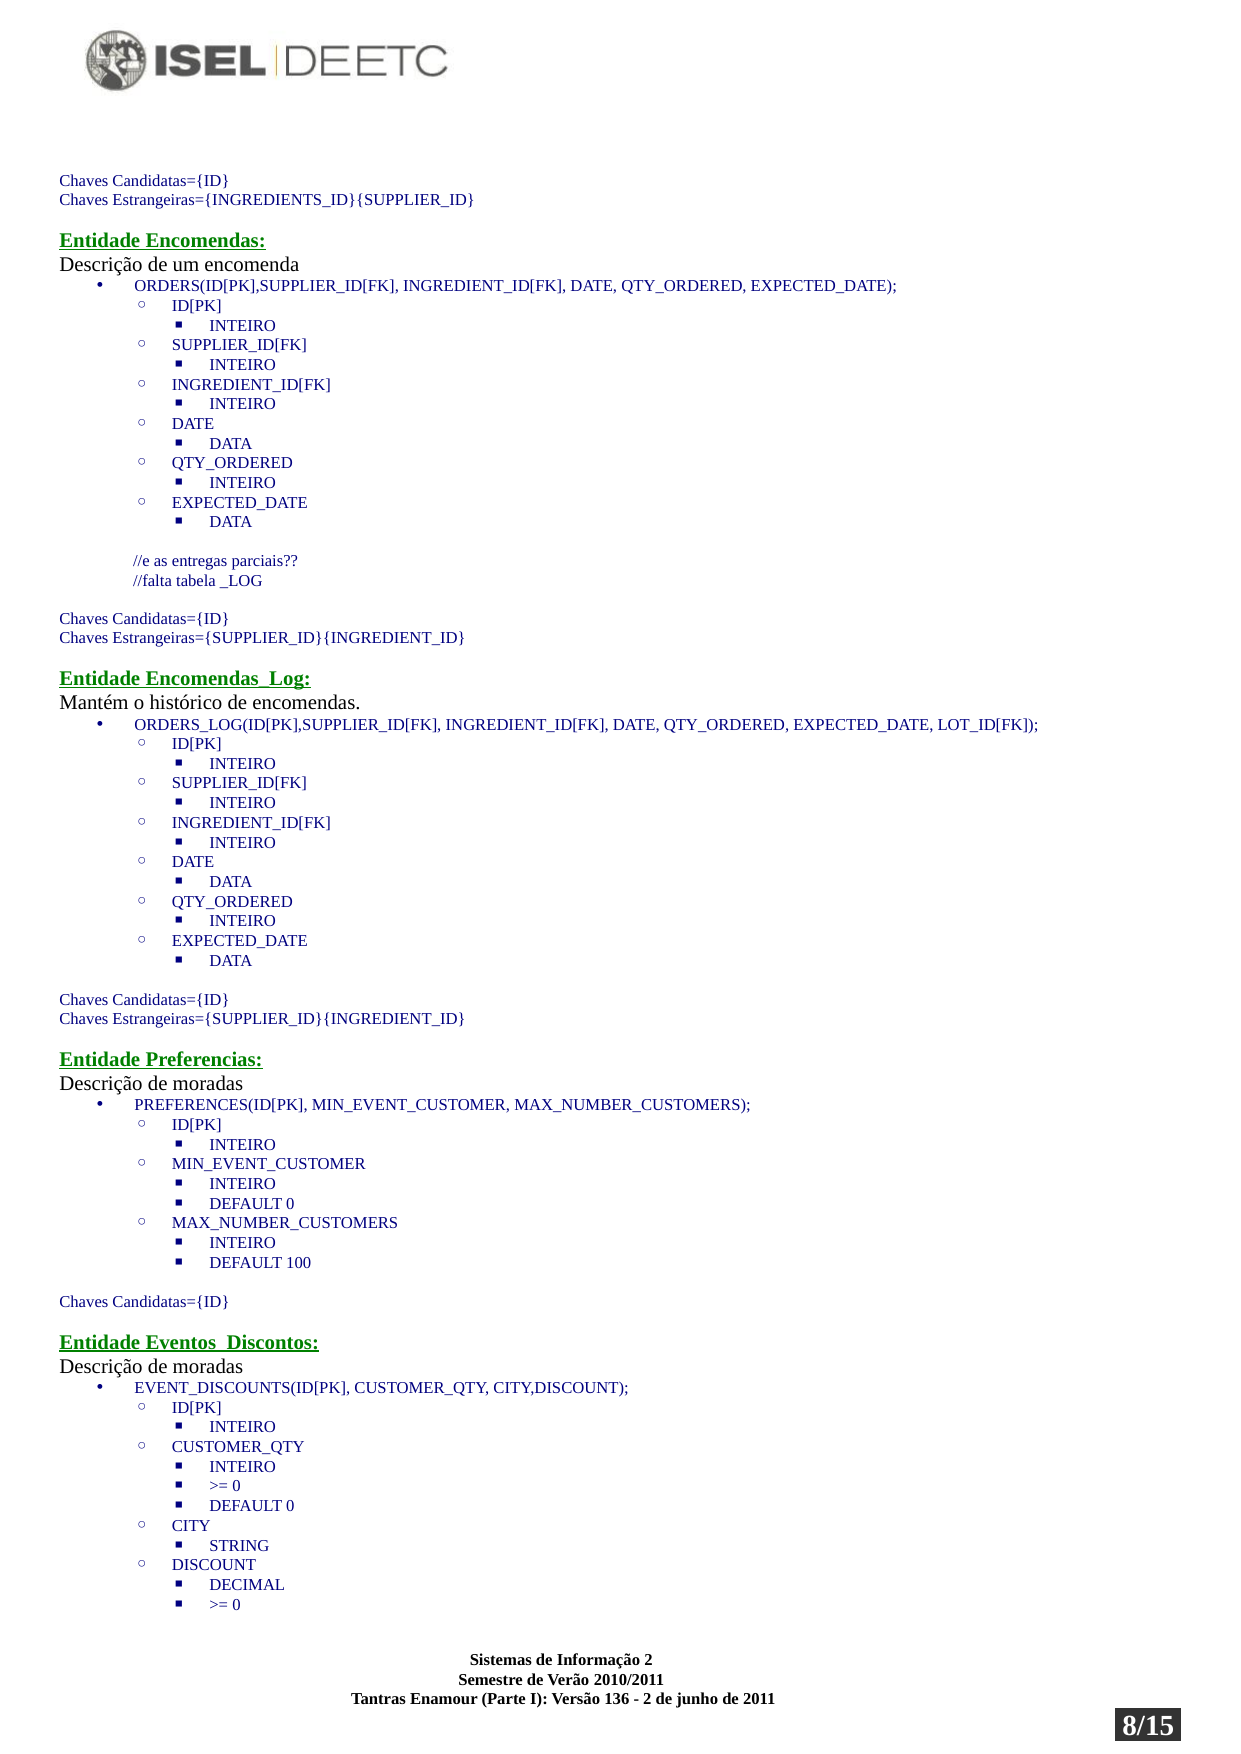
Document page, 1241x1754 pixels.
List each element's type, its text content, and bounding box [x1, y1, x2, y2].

list DATE [134, 852, 1181, 872]
text Chaves Estrangeiras={INGREDIENTS_ID}{SUPPLIER_ID} [59, 189, 1181, 209]
list >= 0 [172, 1476, 1181, 1496]
list MAX_NUMBER_CUSTOMERS [134, 1213, 1181, 1233]
list STRING [172, 1535, 1181, 1555]
list ID[PK] [134, 1115, 1181, 1134]
list ORDERS(ID[PK],SUPPLIER_ID[FK], INGREDIENT_ID[FK], DATE, QTY_ORDERED, EXPECTED_DATE); [97, 276, 1181, 296]
list QTY_ORDERED [134, 891, 1181, 911]
list INTEIRO [172, 355, 1181, 374]
list DATA [172, 512, 1181, 532]
list INTEIRO [172, 1457, 1181, 1476]
list INTEIRO [172, 394, 1181, 414]
list ID[PK] [134, 734, 1181, 754]
text Chaves Estrangeiras={SUPPLIER_ID}{INGREDIENT_ID} [59, 628, 1181, 647]
text Entidade Preferencias: [59, 1047, 1181, 1071]
picture [76, 15, 478, 116]
text Mantém o histórico de encomendas. [59, 690, 1181, 714]
text Chaves Candidatas={ID} [59, 989, 1181, 1008]
text Descrição de moradas [59, 1071, 1181, 1095]
text Entidade Encomendas_Log: [59, 666, 1181, 690]
list ORDERS_LOG(ID[PK],SUPPLIER_ID[FK], INGREDIENT_ID[FK], DATE, QTY_ORDERED, EXPECTED_DATE, LOT_ID[FK]); [97, 714, 1181, 734]
text //falta tabela _LOG [59, 570, 1181, 589]
list INTEIRO [172, 1233, 1181, 1252]
list DEFAULT 0 [172, 1496, 1181, 1516]
text Descrição de moradas [59, 1354, 1181, 1378]
list DEFAULT 100 [172, 1252, 1181, 1272]
list DATA [172, 872, 1181, 891]
list DECIMAL [172, 1575, 1181, 1594]
list INTEIRO [172, 473, 1181, 493]
list DISCOUNT [134, 1555, 1181, 1575]
list PREFERENCES(ID[PK], MIN_EVENT_CUSTOMER, MAX_NUMBER_CUSTOMERS); [97, 1095, 1181, 1115]
list MIN_EVENT_CUSTOMER [134, 1154, 1181, 1174]
list INTEIRO [172, 1417, 1181, 1437]
list INTEIRO [172, 1134, 1181, 1154]
list EXPECTED_DATE [134, 493, 1181, 512]
list INGREDIENT_ID[FK] [134, 813, 1181, 832]
list SUPPLIER_ID[FK] [134, 773, 1181, 793]
list INTEIRO [172, 911, 1181, 931]
list CUSTOMER_QTY [134, 1437, 1181, 1457]
list DATE [134, 414, 1181, 433]
text Entidade Encomendas: [59, 228, 1181, 252]
text Chaves Candidatas={ID} [59, 1291, 1181, 1311]
list DATA [172, 433, 1181, 453]
list SUPPLIER_ID[FK] [134, 335, 1181, 355]
list ID[PK] [134, 296, 1181, 315]
list INTEIRO [172, 315, 1181, 335]
list INTEIRO [172, 1174, 1181, 1193]
list CITY [134, 1516, 1181, 1535]
text Descrição de um encomenda [59, 252, 1181, 276]
text Entidade Eventos_Discontos: [59, 1330, 1181, 1354]
list QTY_ORDERED [134, 453, 1181, 473]
text Chaves Candidatas={ID} [59, 609, 1181, 628]
list ID[PK] [134, 1397, 1181, 1417]
list INTEIRO [172, 832, 1181, 852]
list INGREDIENT_ID[FK] [134, 374, 1181, 394]
text Chaves Candidatas={ID} [59, 170, 1181, 189]
list EXPECTED_DATE [134, 931, 1181, 951]
list INTEIRO [172, 793, 1181, 813]
list EVENT_DISCOUNTS(ID[PK], CUSTOMER_QTY, CITY,DISCOUNT); [97, 1378, 1181, 1397]
text Chaves Estrangeiras={SUPPLIER_ID}{INGREDIENT_ID} [59, 1008, 1181, 1028]
list DATA [172, 951, 1181, 970]
list >= 0 [172, 1594, 1181, 1614]
list INTEIRO [172, 754, 1181, 773]
text //e as entregas parciais?? [59, 551, 1181, 570]
list DEFAULT 0 [172, 1193, 1181, 1213]
